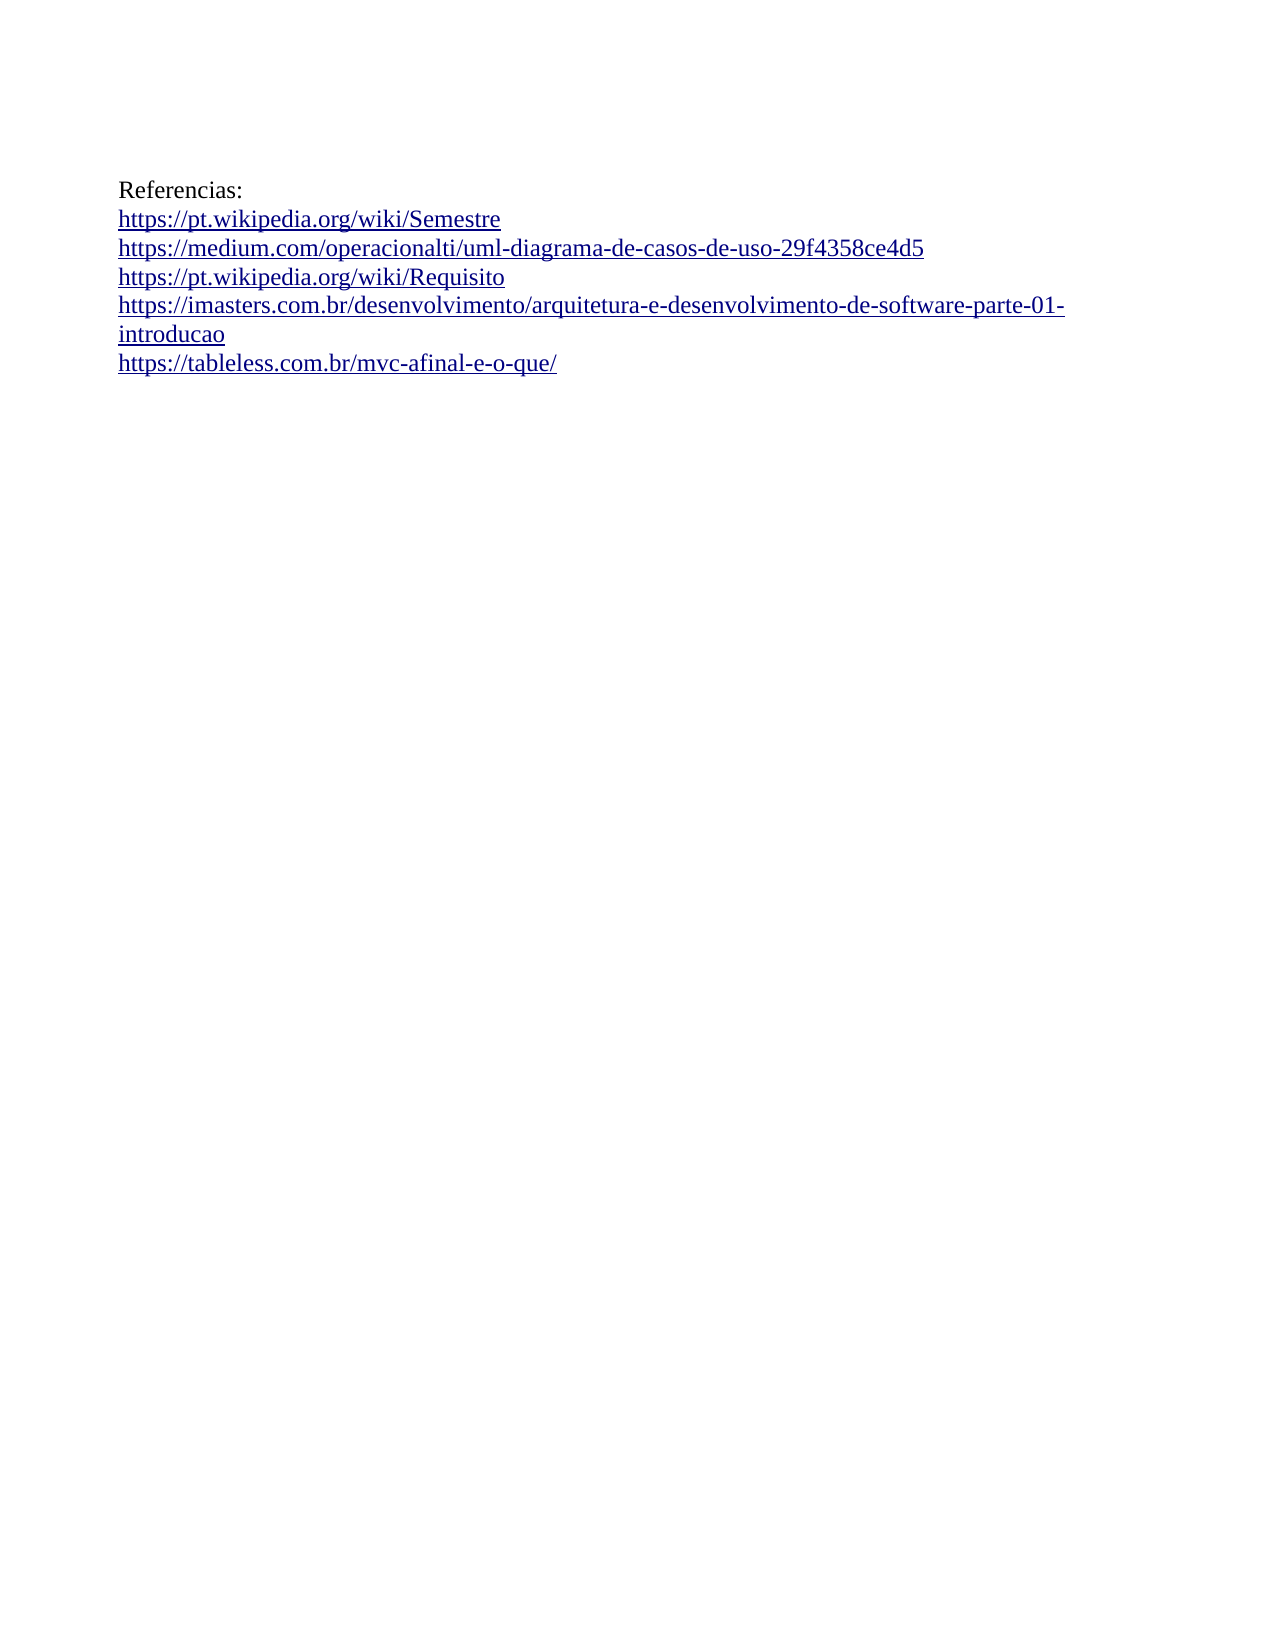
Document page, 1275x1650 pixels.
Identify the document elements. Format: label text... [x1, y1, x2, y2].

text https://imasters.com.br/desenvolvimento/arquitetura-e-desenvolvimento-de-software-parte-01-introducao [118, 291, 1157, 348]
text https://pt.wikipedia.org/wiki/Semestre [118, 204, 1157, 233]
text https://tableless.com.br/mvc-afinal-e-o-que/ [118, 348, 1157, 377]
text https://pt.wikipedia.org/wiki/Requisito [118, 262, 1157, 291]
text Referencias: [118, 176, 1157, 204]
text https://medium.com/operacionalti/uml-diagrama-de-casos-de-uso-29f4358ce4d5 [118, 233, 1157, 262]
